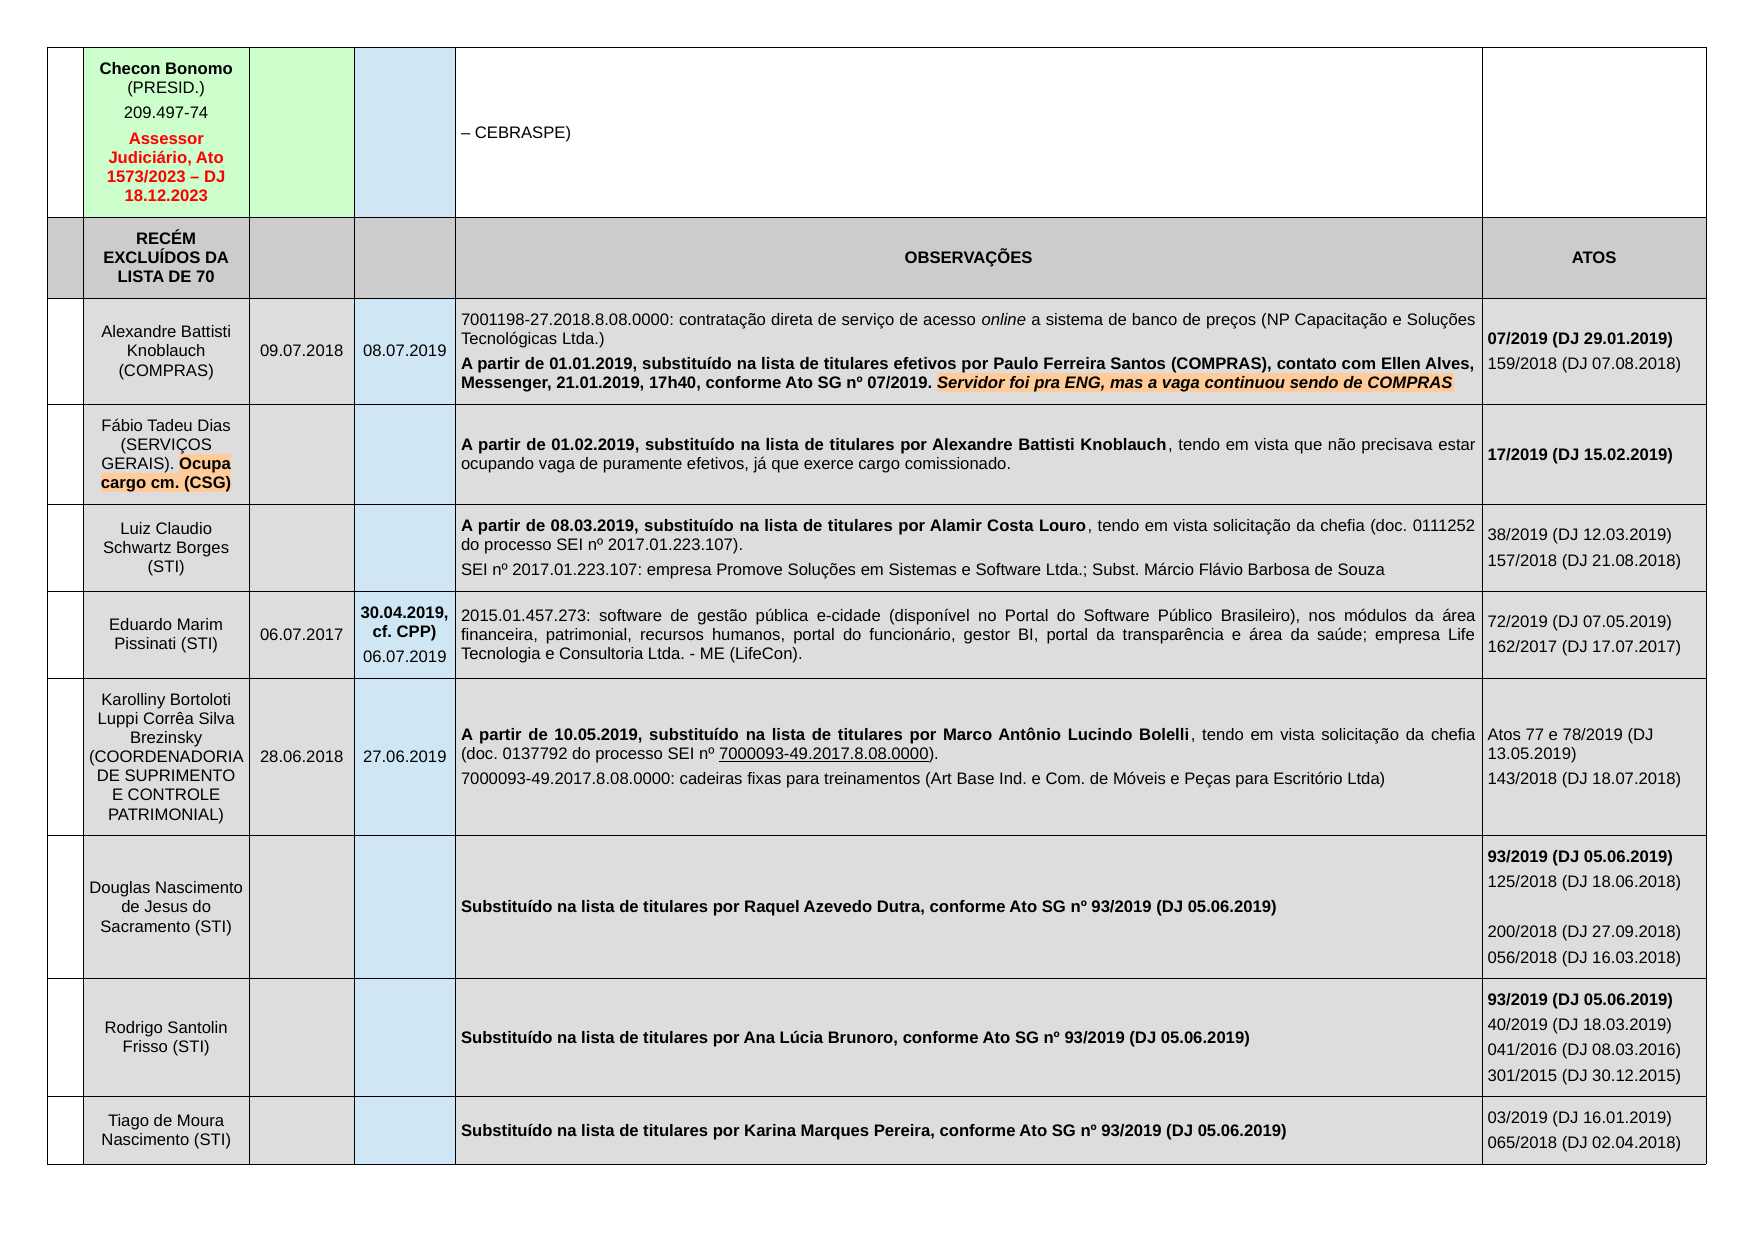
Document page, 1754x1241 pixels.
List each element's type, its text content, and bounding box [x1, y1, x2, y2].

table_cell [250, 1097, 354, 1164]
table_cell 27.06.2019 [355, 679, 455, 835]
table_cell [48, 979, 83, 1096]
table_cell [48, 405, 83, 504]
table_cell [48, 218, 83, 298]
table_cell 38/2019 (DJ 12.03.2019) 157/2018 (DJ 21.08.2018) [1483, 505, 1706, 591]
table_cell [250, 505, 354, 591]
table_cell 93/2019 (DJ 05.06.2019) 40/2019 (DJ 18.03.2019) 041/2016 (DJ 08.03.2016) 301/2015 (DJ 30.12.2015) [1483, 979, 1706, 1096]
table_cell Luiz Claudio Schwartz Borges (STI) [84, 505, 249, 591]
table_cell [355, 218, 455, 298]
table_cell 17/2019 (DJ 15.02.2019) [1483, 405, 1706, 504]
table_cell [250, 836, 354, 978]
table_cell [48, 48, 83, 217]
table_cell A partir de 01.02.2019, substituído na lista de titulares por Alexandre Battisti Knoblauch, tendo em vista que não precisava estar ocupando vaga de puramente efetivos, já que exerce cargo comissionado. [456, 405, 1482, 504]
table_cell RECÉM EXCLUÍDOS DA LISTA DE 70 [84, 218, 249, 298]
table_cell 72/2019 (DJ 07.05.2019) 162/2017 (DJ 17.07.2017) [1483, 592, 1706, 678]
table_cell [48, 299, 83, 404]
table_cell Tiago de Moura Nascimento (STI) [84, 1097, 249, 1164]
table_cell A partir de 08.03.2019, substituído na lista de titulares por Alamir Costa Louro, tendo em vista solicitação da chefia (doc. 0111252 do processo SEI nº 2017.01.223.107). SEI nº 2017.01.223.107: empresa Promove Soluções em Sistemas e Software Ltda.; Subst. Márcio Flávio Barbosa de Souza [456, 505, 1482, 591]
table_cell 07/2019 (DJ 29.01.2019) 159/2018 (DJ 07.08.2018) [1483, 299, 1706, 404]
table_cell [250, 405, 354, 504]
table_cell 28.06.2018 [250, 679, 354, 835]
table_cell [250, 218, 354, 298]
table_cell [355, 836, 455, 978]
table_cell Substituído na lista de titulares por Raquel Azevedo Dutra, conforme Ato SG nº 93/2019 (DJ 05.06.2019) [456, 836, 1482, 978]
table_cell Fábio Tadeu Dias (SERVIÇOS GERAIS). Ocupa cargo cm. (CSG) [84, 405, 249, 504]
table_cell [48, 679, 83, 835]
table_cell Substituído na lista de titulares por Ana Lúcia Brunoro, conforme Ato SG nº 93/2019 (DJ 05.06.2019) [456, 979, 1482, 1096]
table_cell [355, 48, 455, 217]
table_cell ATOS [1483, 218, 1706, 298]
table_cell 03/2019 (DJ 16.01.2019) 065/2018 (DJ 02.04.2018) [1483, 1097, 1706, 1164]
table_cell Karolliny Bortoloti Luppi Corrêa Silva Brezinsky (COORDENADORIA DE SUPRIMENTO E CONTROLE PATRIMONIAL) [84, 679, 249, 835]
table_cell Douglas Nascimento de Jesus do Sacramento (STI) [84, 836, 249, 978]
table_cell 2015.01.457.273: software de gestão pública e-cidade (disponível no Portal do Software Público Brasileiro), nos módulos da área financeira, patrimonial, recursos humanos, portal do funcionário, gestor BI, portal da transparência e área da saúde; empresa Life Tecnologia e Consultoria Ltda. - ME (LifeCon). [456, 592, 1482, 678]
table_cell [250, 48, 354, 217]
table_cell [48, 592, 83, 678]
table_cell [250, 979, 354, 1096]
table_cell 7001198-27.2018.8.08.0000: contratação direta de serviço de acesso online a sistema de banco de preços (NP Capacitação e Soluções Tecnológicas Ltda.) A partir de 01.01.2019, substituído na lista de titulares efetivos por Paulo Ferreira Santos (COMPRAS), contato com Ellen Alves, Messenger, 21.01.2019, 17h40, conforme Ato SG nº 07/2019. Servidor foi pra ENG, mas a vaga continuou sendo de COMPRAS [456, 299, 1482, 404]
table_cell A partir de 10.05.2019, substituído na lista de titulares por Marco Antônio Lucindo Bolelli, tendo em vista solicitação da chefia (doc. 0137792 do processo SEI nº 7000093-49.2017.8.08.0000). 7000093-49.2017.8.08.0000: cadeiras fixas para treinamentos (Art Base Ind. e Com. de Móveis e Peças para Escritório Ltda) [456, 679, 1482, 835]
table_cell 09.07.2018 [250, 299, 354, 404]
table_cell Rodrigo Santolin Frisso (STI) [84, 979, 249, 1096]
table_cell 30.04.2019, cf. CPP) 06.07.2019 [355, 592, 455, 678]
table_cell [355, 1097, 455, 1164]
table_cell [355, 505, 455, 591]
table_cell Checon Bonomo (PRESID.) 209.497-74 Assessor Judiciário, Ato 1573/2023 – DJ 18.12.2023 [84, 48, 249, 217]
table_cell OBSERVAÇÕES [456, 218, 1482, 298]
table_cell 08.07.2019 [355, 299, 455, 404]
table_cell 06.07.2017 [250, 592, 354, 678]
table_cell [48, 836, 83, 978]
table_cell Atos 77 e 78/2019 (DJ 13.05.2019) 143/2018 (DJ 18.07.2018) [1483, 679, 1706, 835]
table_cell [48, 505, 83, 591]
table_cell [355, 405, 455, 504]
table_cell Eduardo Marim Pissinati (STI) [84, 592, 249, 678]
table_cell [1483, 48, 1706, 217]
table_cell 93/2019 (DJ 05.06.2019) 125/2018 (DJ 18.06.2018) 200/2018 (DJ 27.09.2018) 056/2018 (DJ 16.03.2018) [1483, 836, 1706, 978]
table_cell Substituído na lista de titulares por Karina Marques Pereira, conforme Ato SG nº 93/2019 (DJ 05.06.2019) [456, 1097, 1482, 1164]
table_cell Alexandre Battisti Knoblauch (COMPRAS) [84, 299, 249, 404]
table_cell [355, 979, 455, 1096]
table_cell [48, 1097, 83, 1164]
table_cell – CEBRASPE) [456, 48, 1482, 217]
